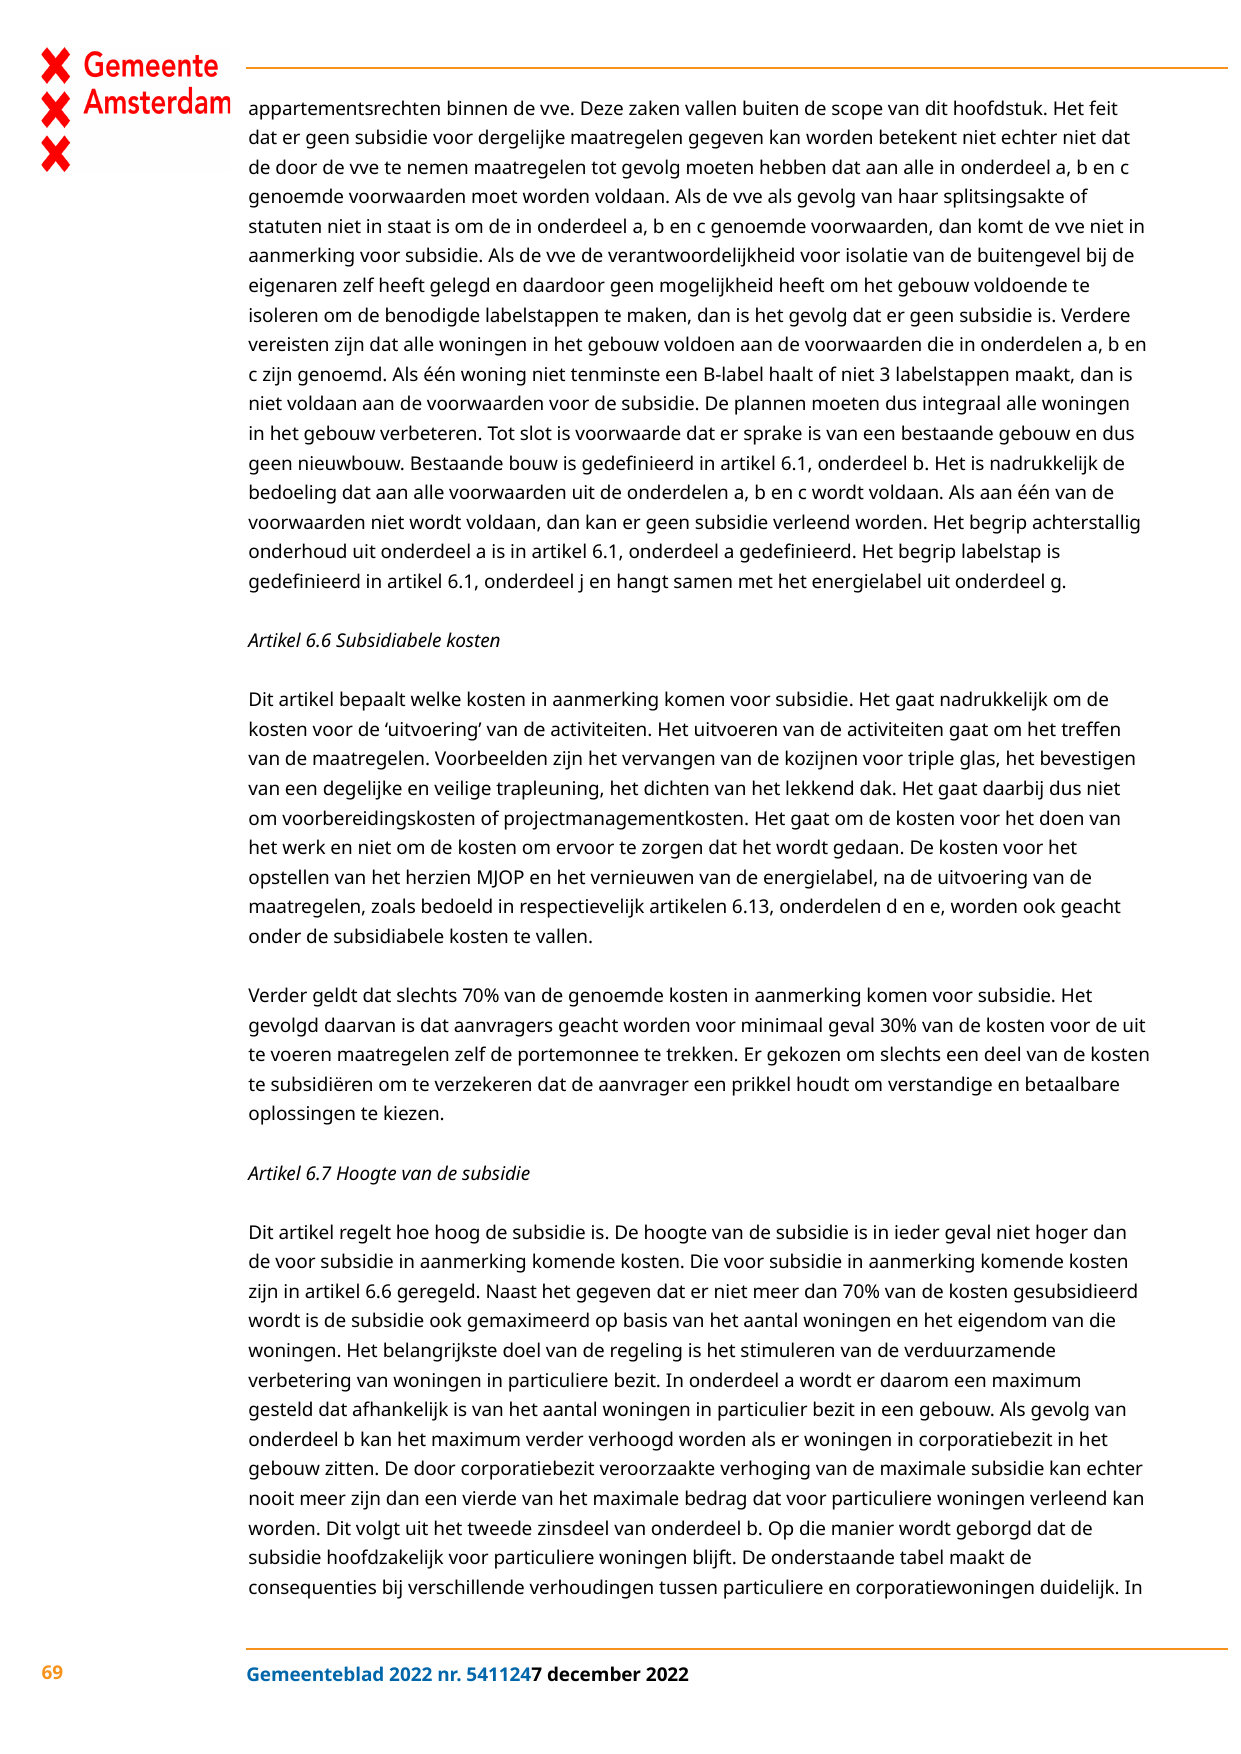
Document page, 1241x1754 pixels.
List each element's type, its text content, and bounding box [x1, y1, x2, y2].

text Verder geldt dat slechts 70% van de genoemde kosten in aanmerking komen voor subsidie. Het gevolgd daarvan is dat aanvragers geacht worden voor minimaal geval 30% van de kosten voor de uit te voeren maatregelen zelf de portemonnee te trekken. Er gekozen om slechts een deel van de kosten te subsidiëren om te verzekeren dat de aanvrager een prikkel houdt om verstandige en betaalbare oplossingen te kiezen. [248, 982, 1152, 1126]
text Dit artikel bepaalt welke kosten in aanmerking komen voor subsidie. Het gaat nadrukkelijk om de kosten voor de ‘uitvoering’ van de activiteiten. Het uitvoeren van de activiteiten gaat om het treffen van de maatregelen. Voorbeelden zijn het vervangen van de kozijnen voor triple glas, het bevestigen van een degelijke en veilige trapleuning, het dichten van het lekkend dak. Het gaat daarbij dus niet om voorbereidingskosten of projectmanagementkosten. Het gaat om de kosten voor het doen van het werk en niet om de kosten om ervoor te zorgen dat het wordt gedaan. De kosten voor het opstellen van het herzien MJOP en het vernieuwen van de energielabel, na de uitvoering van de maatregelen, zoals bedoeld in respectievelijk artikelen 6.13, onderdelen d en e, worden ook geacht onder de subsidiabele kosten te vallen. [248, 686, 1152, 949]
text appartementsrechten binnen de vve. Deze zaken vallen buiten de scope van dit hoofdstuk. Het feit dat er geen subsidie voor dergelijke maatregelen gegeven kan worden betekent niet echter niet dat de door de vve te nemen maatregelen tot gevolg moeten hebben dat aan alle in onderdeel a, b en c genoemde voorwaarden moet worden voldaan. Als de vve als gevolg van haar splitsingsakte of statuten niet in staat is om de in onderdeel a, b en c genoemde voorwaarden, dan komt de vve niet in aanmerking voor subsidie. Als de vve de verantwoordelijkheid voor isolatie van de buitengevel bij de eigenaren zelf heeft gelegd en daardoor geen mogelijkheid heeft om het gebouw voldoende te isoleren om de benodigde labelstappen te maken, dan is het gevolg dat er geen subsidie is. Verdere vereisten zijn dat alle woningen in het gebouw voldoen aan de voorwaarden die in onderdelen a, b en c zijn genoemd. Als één woning niet tenminste een B-label haalt of niet 3 labelstappen maakt, dan is niet voldaan aan de voorwaarden voor de subsidie. De plannen moeten dus integraal alle woningen in het gebouw verbeteren. Tot slot is voorwaarde dat er sprake is van een bestaande gebouw en dus geen nieuwbouw. Bestaande bouw is gedefinieerd in artikel 6.1, onderdeel b. Het is nadrukkelijk de bedoeling dat aan alle voorwaarden uit de onderdelen a, b en c wordt voldaan. Als aan één van de voorwaarden niet wordt voldaan, dan kan er geen subsidie verleend worden. Het begrip achterstallig onderhoud uit onderdeel a is in artikel 6.1, onderdeel a gedefinieerd. Het begrip labelstap is gedefinieerd in artikel 6.1, onderdeel j en hangt samen met het energielabel uit onderdeel g. [248, 95, 1152, 594]
text Artikel 6.6 Subsidiabele kosten [248, 627, 1152, 653]
text Dit artikel regelt hoe hoog de subsidie is. De hoogte van de subsidie is in ieder geval niet hoger dan de voor subsidie in aanmerking komende kosten. Die voor subsidie in aanmerking komende kosten zijn in artikel 6.6 geregeld. Naast het gegeven dat er niet meer dan 70% van de kosten gesubsidieerd wordt is de subsidie ook gemaximeerd op basis van het aantal woningen en het eigendom van die woningen. Het belangrijkste doel van de regeling is het stimuleren van de verduurzamende verbetering van woningen in particuliere bezit. In onderdeel a wordt er daarom een maximum gesteld dat afhankelijk is van het aantal woningen in particulier bezit in een gebouw. Als gevolg van onderdeel b kan het maximum verder verhoogd worden als er woningen in corporatiebezit in het gebouw zitten. De door corporatiebezit veroorzaakte verhoging van de maximale subsidie kan echter nooit meer zijn dan een vierde van het maximale bedrag dat voor particuliere woningen verleend kan worden. Dit volgt uit het tweede zinsdeel van onderdeel b. Op die manier wordt geborgd dat de subsidie hoofdzakelijk voor particuliere woningen blijft. De onderstaande tabel maakt de consequenties bij verschillende verhoudingen tussen particuliere en corporatiewoningen duidelijk. In [248, 1219, 1152, 1600]
text Artikel 6.7 Hoogte van de subsidie [248, 1160, 1152, 1186]
picture [41, 47, 231, 172]
